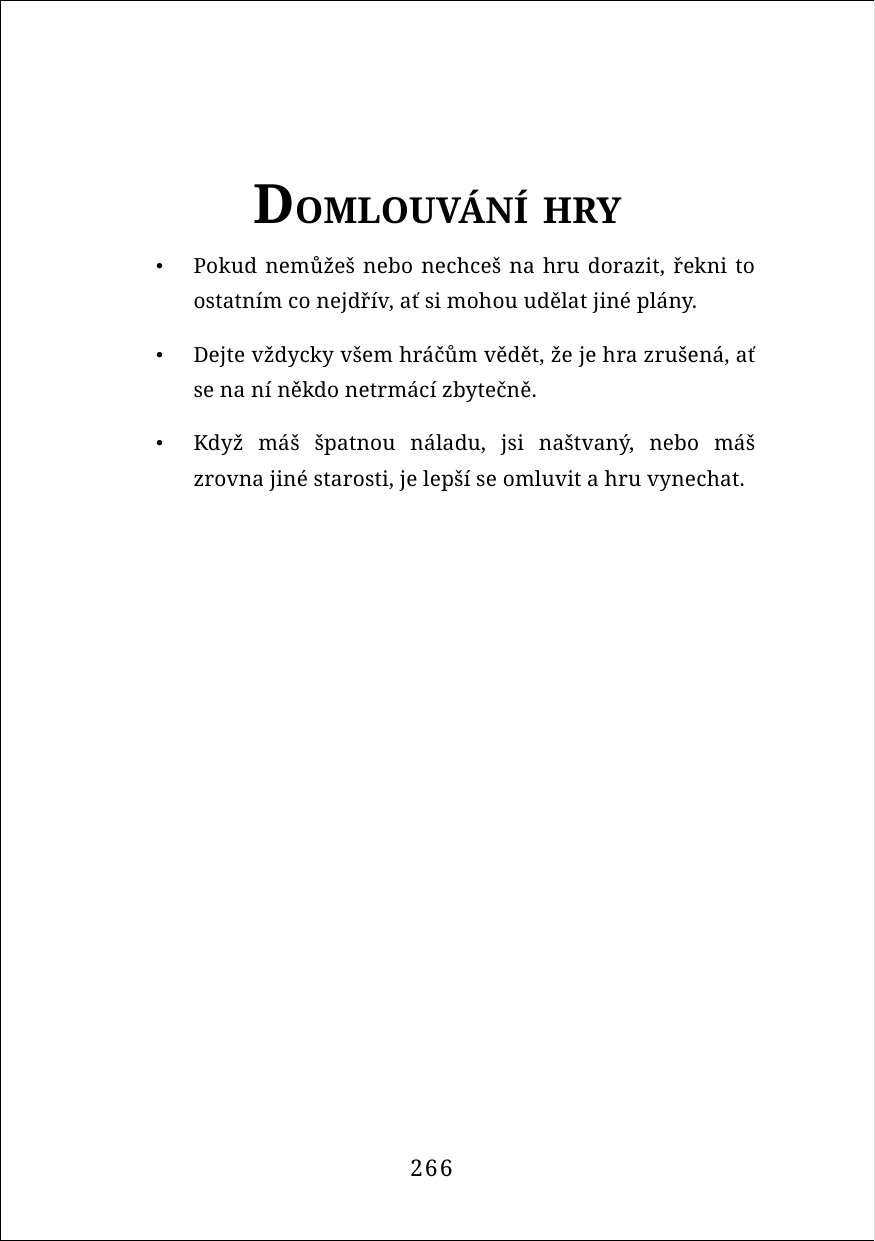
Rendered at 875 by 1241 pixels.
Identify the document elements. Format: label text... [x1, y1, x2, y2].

list Dejte vždycky všem hráčům vědět, že je hra zrušená, ať se na ní někdo netrmácí zbytečně. [156, 340, 756, 404]
list Když máš špatnou náladu, jsi naštvaný, nebo máš zrovna jiné starosti, je lepší se omluvit a hru vynechat. [156, 428, 756, 492]
list Pokud nemůžeš nebo nechceš na hru dorazit, řekni to ostatním co nejdřív, ať si mohou udělat jiné plány. [156, 251, 756, 315]
subtitle Domlouvání hry [118, 166, 756, 239]
